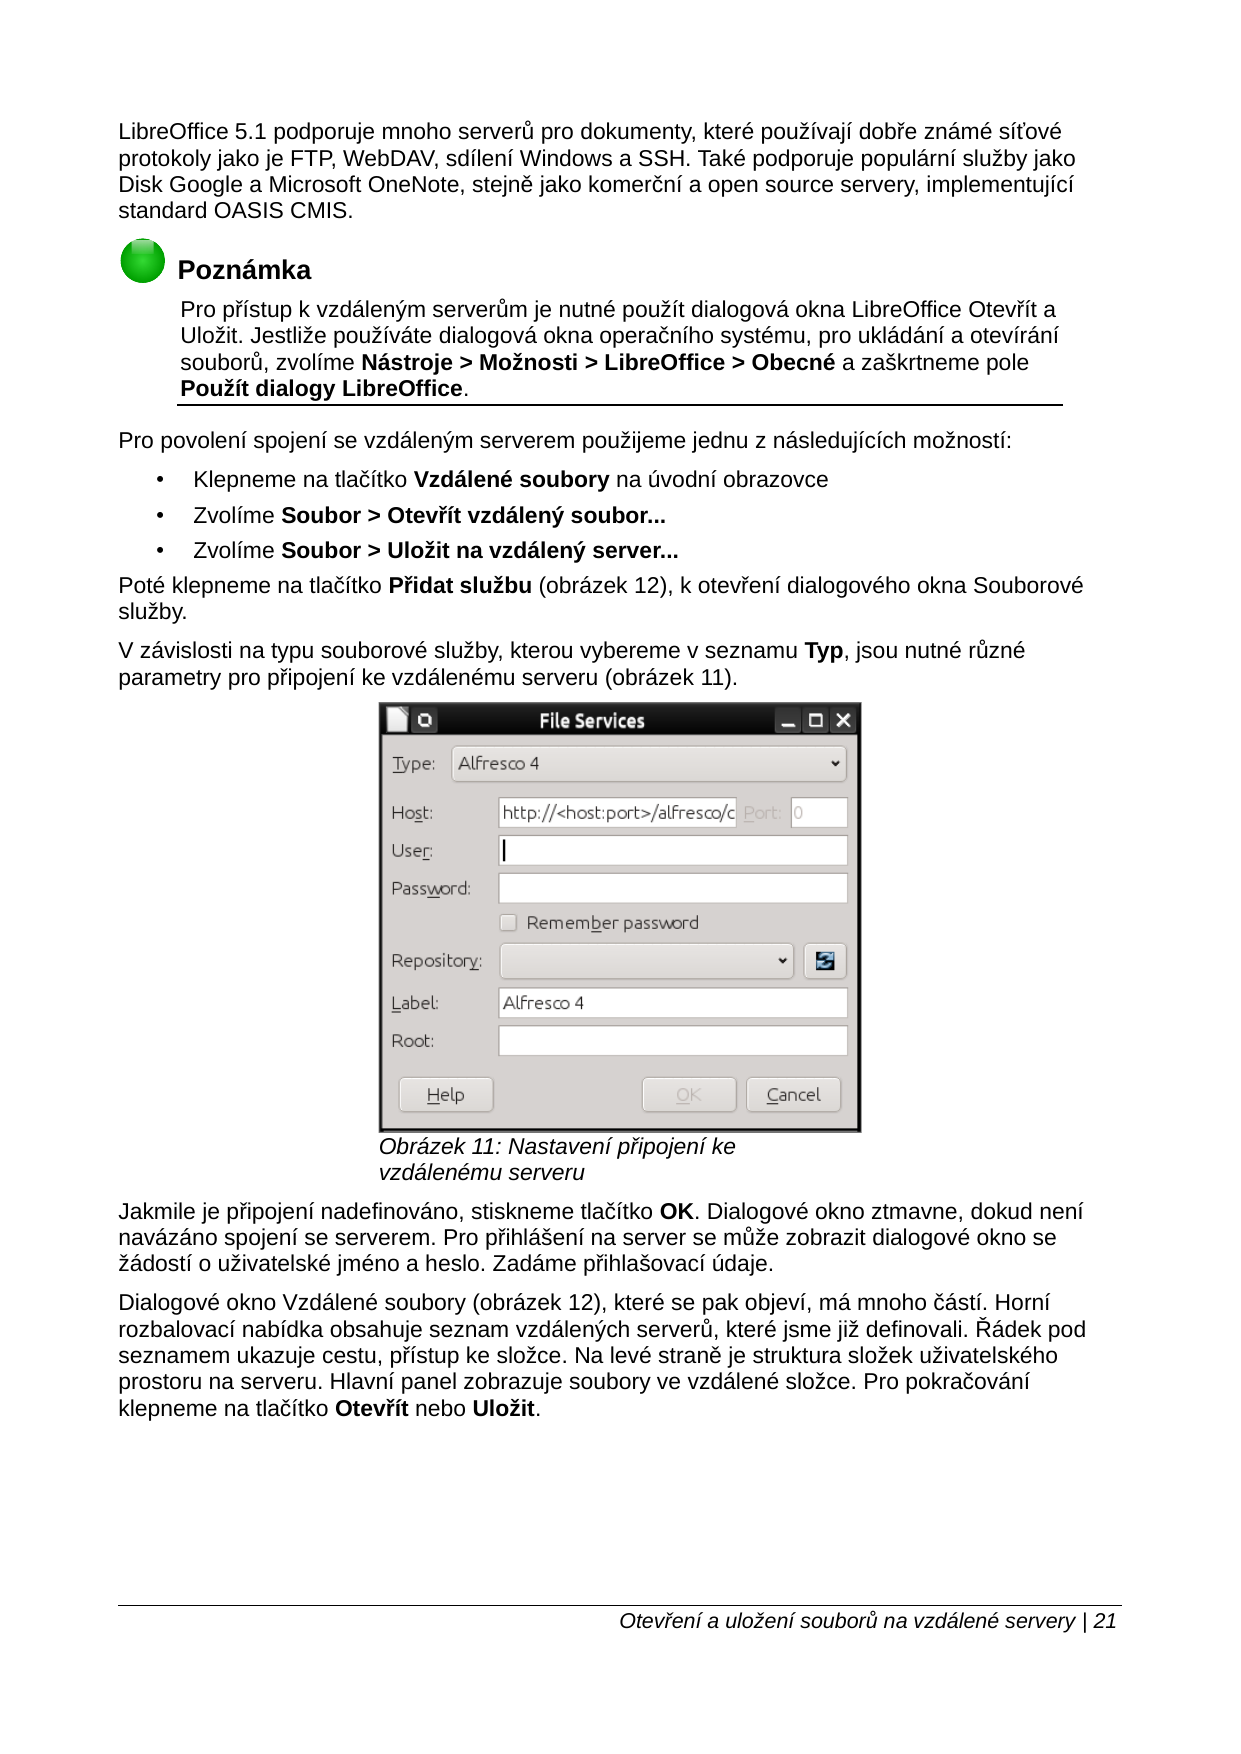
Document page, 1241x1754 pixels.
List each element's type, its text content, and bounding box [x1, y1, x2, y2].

list Zvolíme Soubor > Otevřít vzdálený soubor... [156, 502, 1122, 528]
text Obrázek 11: Nastavení připojení ke vzdálenému serveru [378, 1133, 862, 1186]
text Poté klepneme na tlačítko Přidat službu (obrázek 12), k otevření dialogového okna Souborové služby. [118, 572, 1122, 625]
list Zvolíme Soubor > Uložit na vzdálený server... [156, 537, 1122, 563]
text Pro přístup k vzdáleným serverům je nutné použít dialogová okna LibreOffice Otevřít a Uložit. Jestliže používáte dialogová okna operačního systému, pro ukládání a otevírání souborů, zvolíme Nástroje > Možnosti > LibreOffice > Obecné a zaškrtneme pole Použít dialogy LibreOffice. [177, 293, 1063, 404]
text LibreOffice 5.1 podporuje mnoho serverů pro dokumenty, které používají dobře známé síťové protokoly jako je FTP, WebDAV, sdílení Windows a SSH. Také podporuje populární služby jako Disk Google a Microsoft OneNote, stejně jako komerční a open source servery, implementující standard OASIS CMIS. [118, 118, 1122, 223]
text Jakmile je připojení nadefinováno, stiskneme tlačítko OK. Dialogové okno ztmavne, dokud není navázáno spojení se serverem. Pro přihlášení na server se může zobrazit dialogové okno se žádostí o uživatelské jméno a heslo. Zadáme přihlašovací údaje. [118, 1198, 1122, 1277]
text V závislosti na typu souborové služby, kterou vybereme v seznamu Typ, jsou nutné různé parametry pro připojení ke vzdálenému serveru (obrázek 11). [118, 637, 1122, 690]
text Pro povolení spojení se vzdáleným serverem použijeme jednu z následujících možností: [118, 427, 1122, 454]
text Dialogové okno Vzdálené soubory (obrázek 12), které se pak objeví, má mnoho částí. Horní rozbalovací nabídka obsahuje seznam vzdálených serverů, které jsme již definovali. Řádek pod seznamem ukazuje cestu, přístup ke složce. Na levé straně je struktura složek uživatelského prostoru na serveru. Hlavní panel zobrazuje soubory ve vzdálené složce. Pro pokračování klepneme na tlačítko Otevřít nebo Uložit. [118, 1289, 1122, 1421]
picture [378, 702, 862, 1133]
list Klepneme na tlačítko Vzdálené soubory na úvodní obrazovce [156, 466, 1122, 493]
subtitle Poznámka [118, 236, 1122, 285]
